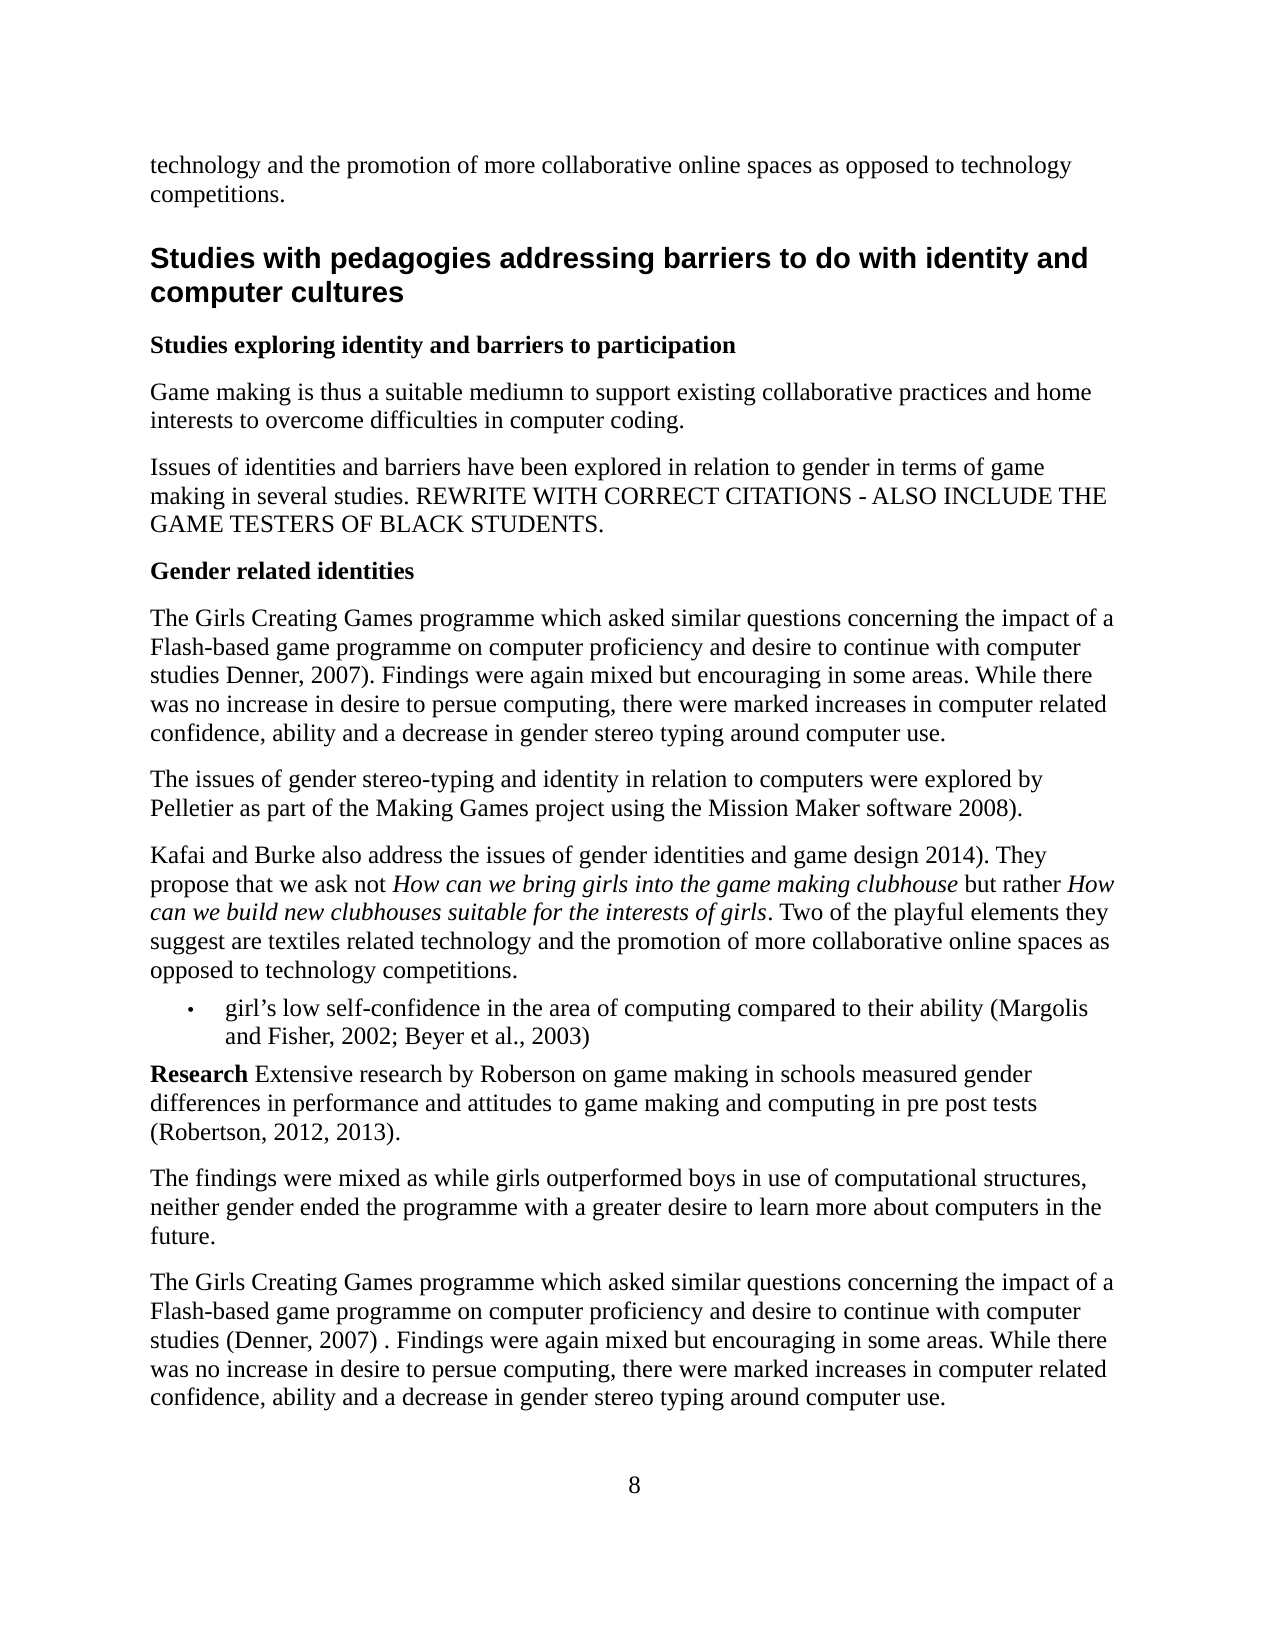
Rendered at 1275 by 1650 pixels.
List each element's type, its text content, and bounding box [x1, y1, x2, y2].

text technology and the promotion of more collaborative online spaces as opposed to technology competitions. [150, 150, 1125, 207]
list girl’s low self-confidence in the area of computing compared to their ability (Margolis and Fisher, 2002; Beyer et al., 2003) [187, 993, 1125, 1050]
text Research Extensive research by Roberson on game making in schools measured gender differences in performance and attitudes to game making and computing in pre post tests (Robertson, 2012, 2013). [150, 1059, 1125, 1145]
text The Girls Creating Games programme which asked similar questions concerning the impact of a Flash-based game programme on computer proficiency and desire to continue with computer studies (Denner, 2007) . Findings were again mixed but encouraging in some areas. While there was no increase in desire to persue computing, there were marked increases in computer related confidence, ability and a decrease in gender stereo typing around computer use. [150, 1267, 1125, 1411]
text Kafai and Burke also address the issues of gender identities and game design 2014). They propose that we ask not How can we bring girls into the game making clubhouse but rather How can we build new clubhouses suitable for the interests of girls. Two of the playful elements they suggest are textiles related technology and the promotion of more collaborative online spaces as opposed to technology competitions. [150, 840, 1125, 984]
text The issues of gender stereo-typing and identity in relation to computers were explored by Pelletier as part of the Making Games project using the Mission Maker software 2008). [150, 764, 1125, 822]
text The findings were mixed as while girls outperformed boys in use of computational structures, neither gender ended the programme with a greater desire to learn more about computers in the future. [150, 1163, 1125, 1249]
text Game making is thus a suitable mediumn to support existing collaborative practices and home interests to overcome difficulties in computer coding. [150, 377, 1125, 434]
subtitle Studies with pedagogies addressing barriers to do with identity and computer cultures [150, 241, 1125, 308]
text Issues of identities and barriers have been explored in relation to gender in terms of game making in several studies. REWRITE WITH CORRECT CITATIONS - ALSO INCLUDE THE GAME TESTERS OF BLACK STUDENTS. [150, 452, 1125, 538]
text Gender related identities [150, 556, 1125, 585]
text Studies exploring identity and barriers to participation [150, 330, 1125, 359]
text The Girls Creating Games programme which asked similar questions concerning the impact of a Flash-based game programme on computer proficiency and desire to continue with computer studies Denner, 2007). Findings were again mixed but encouraging in some areas. While there was no increase in desire to persue computing, there were marked increases in computer related confidence, ability and a decrease in gender stereo typing around computer use. [150, 603, 1125, 747]
